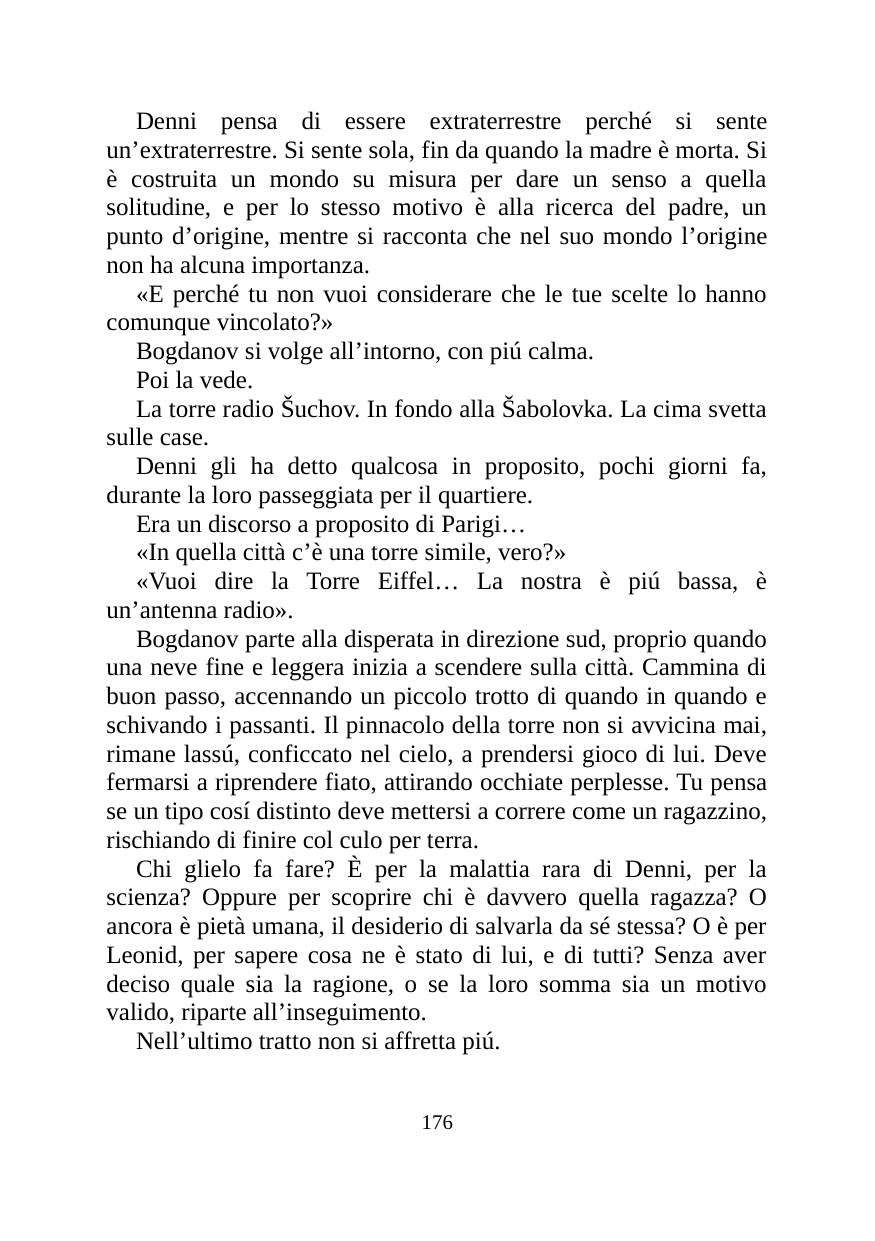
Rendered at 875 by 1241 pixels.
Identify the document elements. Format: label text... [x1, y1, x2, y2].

text Denni pensa di essere extraterrestre perché si sente un’extraterrestre. Si sente sola, fin da quando la madre è morta. Si è costruita un mondo su misura per dare un senso a quella solitudine, e per lo stesso motivo è alla ricerca del padre, un punto d’origine, mentre si racconta che nel suo mondo l’origine non ha alcuna importanza. [106, 106, 768, 279]
text Bogdanov si volge all’intorno, con piú calma. [106, 336, 768, 365]
text Nell’ultimo tratto non si affretta piú. [106, 1026, 768, 1055]
text Bogdanov parte alla disperata in direzione sud, proprio quando una neve fine e leggera inizia a scendere sulla città. Cammina di buon passo, accennando un piccolo trotto di quando in quando e schivando i passanti. Il pinnacolo della torre non si avvicina mai, rimane lassú, conficcato nel cielo, a prendersi gioco di lui. Deve fermarsi a riprendere fiato, attirando occhiate perplesse. Tu pensa se un tipo cosí distinto deve mettersi a correre come un ragazzino, rischiando di finire col culo per terra. [106, 624, 768, 854]
text La torre radio Šuchov. In fondo alla Šabolovka. La cima svetta sulle case. [106, 394, 768, 451]
text Era un discorso a proposito di Parigi… [106, 509, 768, 537]
text «E perché tu non vuoi considerare che le tue scelte lo hanno comunque vincolato?» [106, 279, 768, 336]
text Chi glielo fa fare? È per la malattia rara di Denni, per la scienza? Oppure per scoprire chi è davvero quella ragazza? O ancora è pietà umana, il desiderio di salvarla da sé stessa? O è per Leonid, per sapere cosa ne è stato di lui, e di tutti? Senza aver deciso quale sia la ragione, o se la loro somma sia un motivo valido, riparte all’inseguimento. [106, 854, 768, 1026]
text Denni gli ha detto qualcosa in proposito, pochi giorni fa, durante la loro passeggiata per il quartiere. [106, 451, 768, 509]
text «In quella città c’è una torre simile, vero?» [106, 537, 768, 566]
text «Vuoi dire la Torre Eiffel… La nostra è piú bassa, è un’antenna radio». [106, 566, 768, 624]
text Poi la vede. [106, 365, 768, 394]
